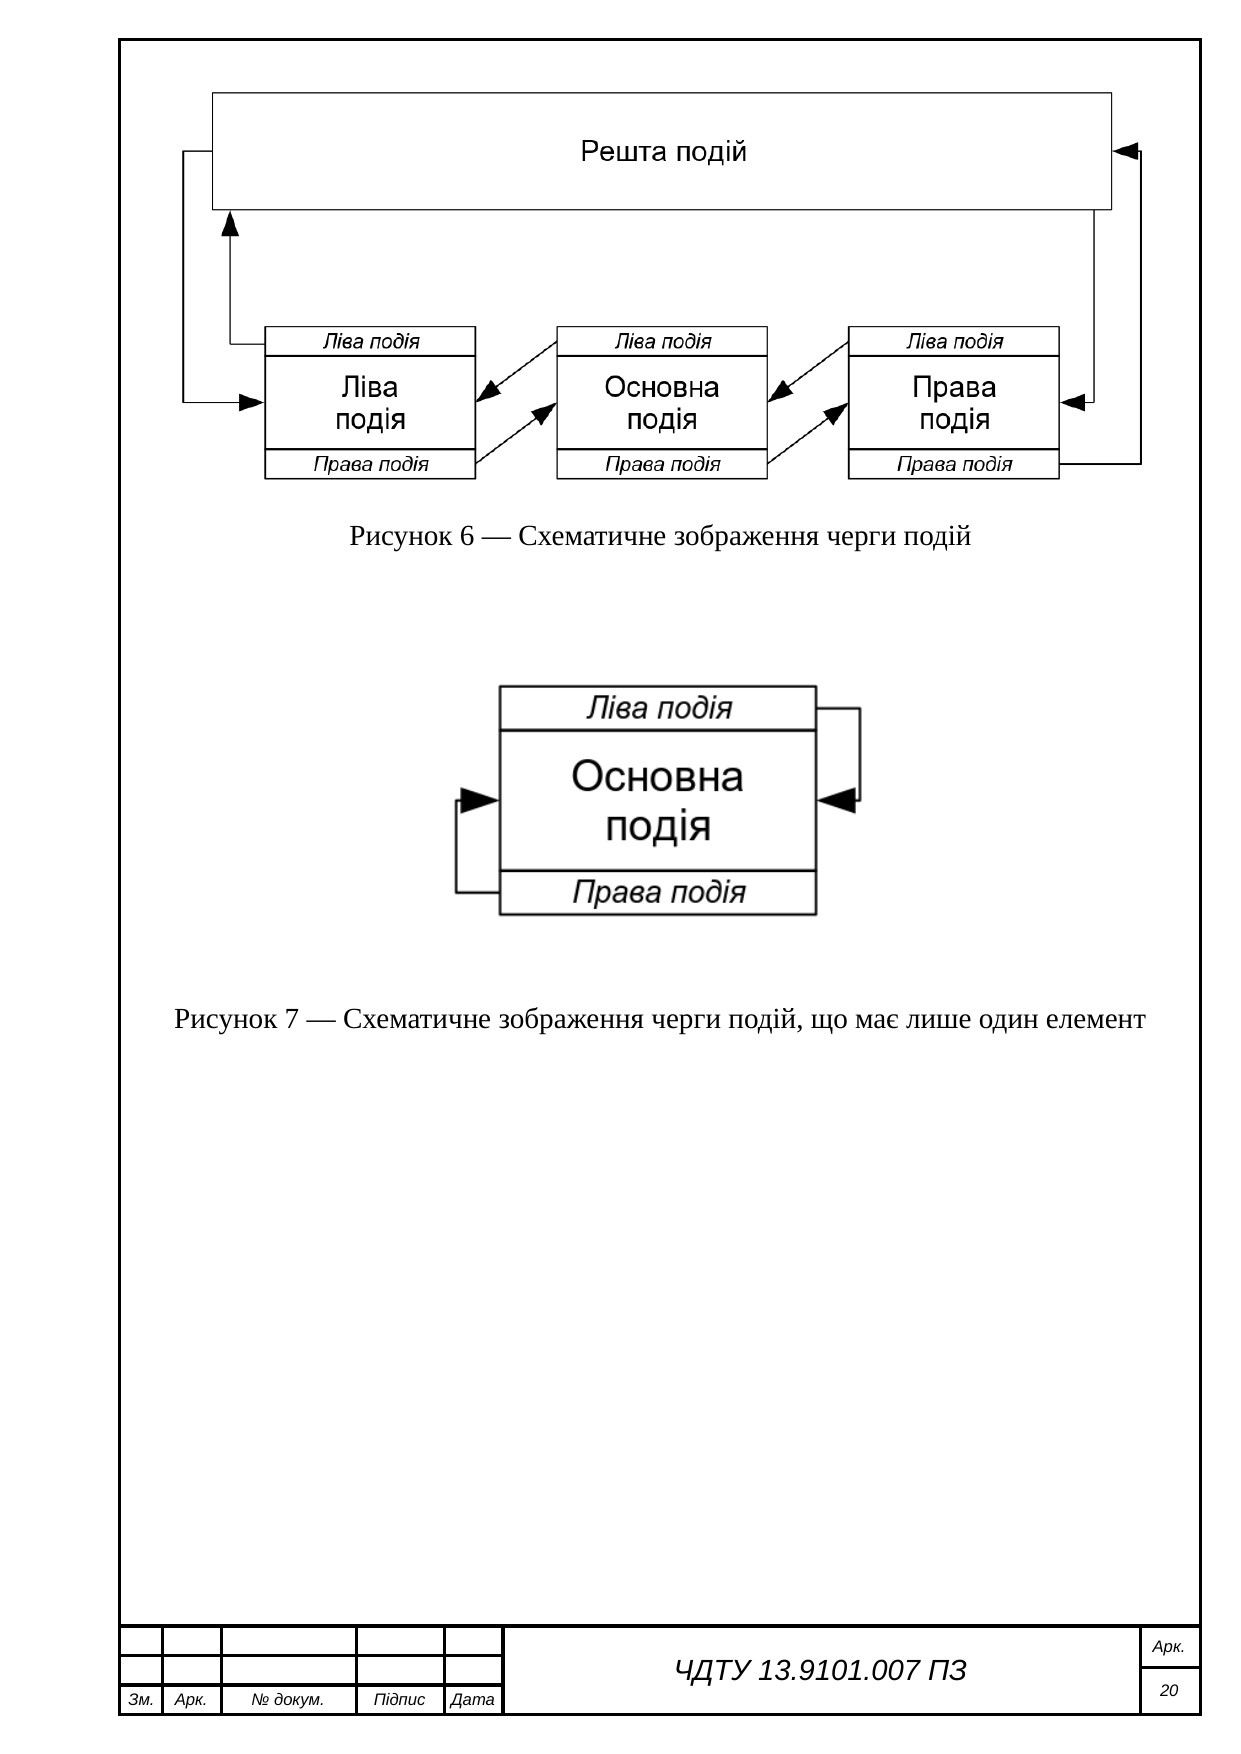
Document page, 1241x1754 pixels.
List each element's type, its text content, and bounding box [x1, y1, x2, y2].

text Рисунок 6 — Схематичне зображення черги подій [151, 518, 1170, 552]
picture [405, 619, 915, 984]
picture [150, 70, 1170, 502]
text Рисунок 7 — Схематичне зображення черги подій, що має лише один елемент [151, 1001, 1170, 1034]
